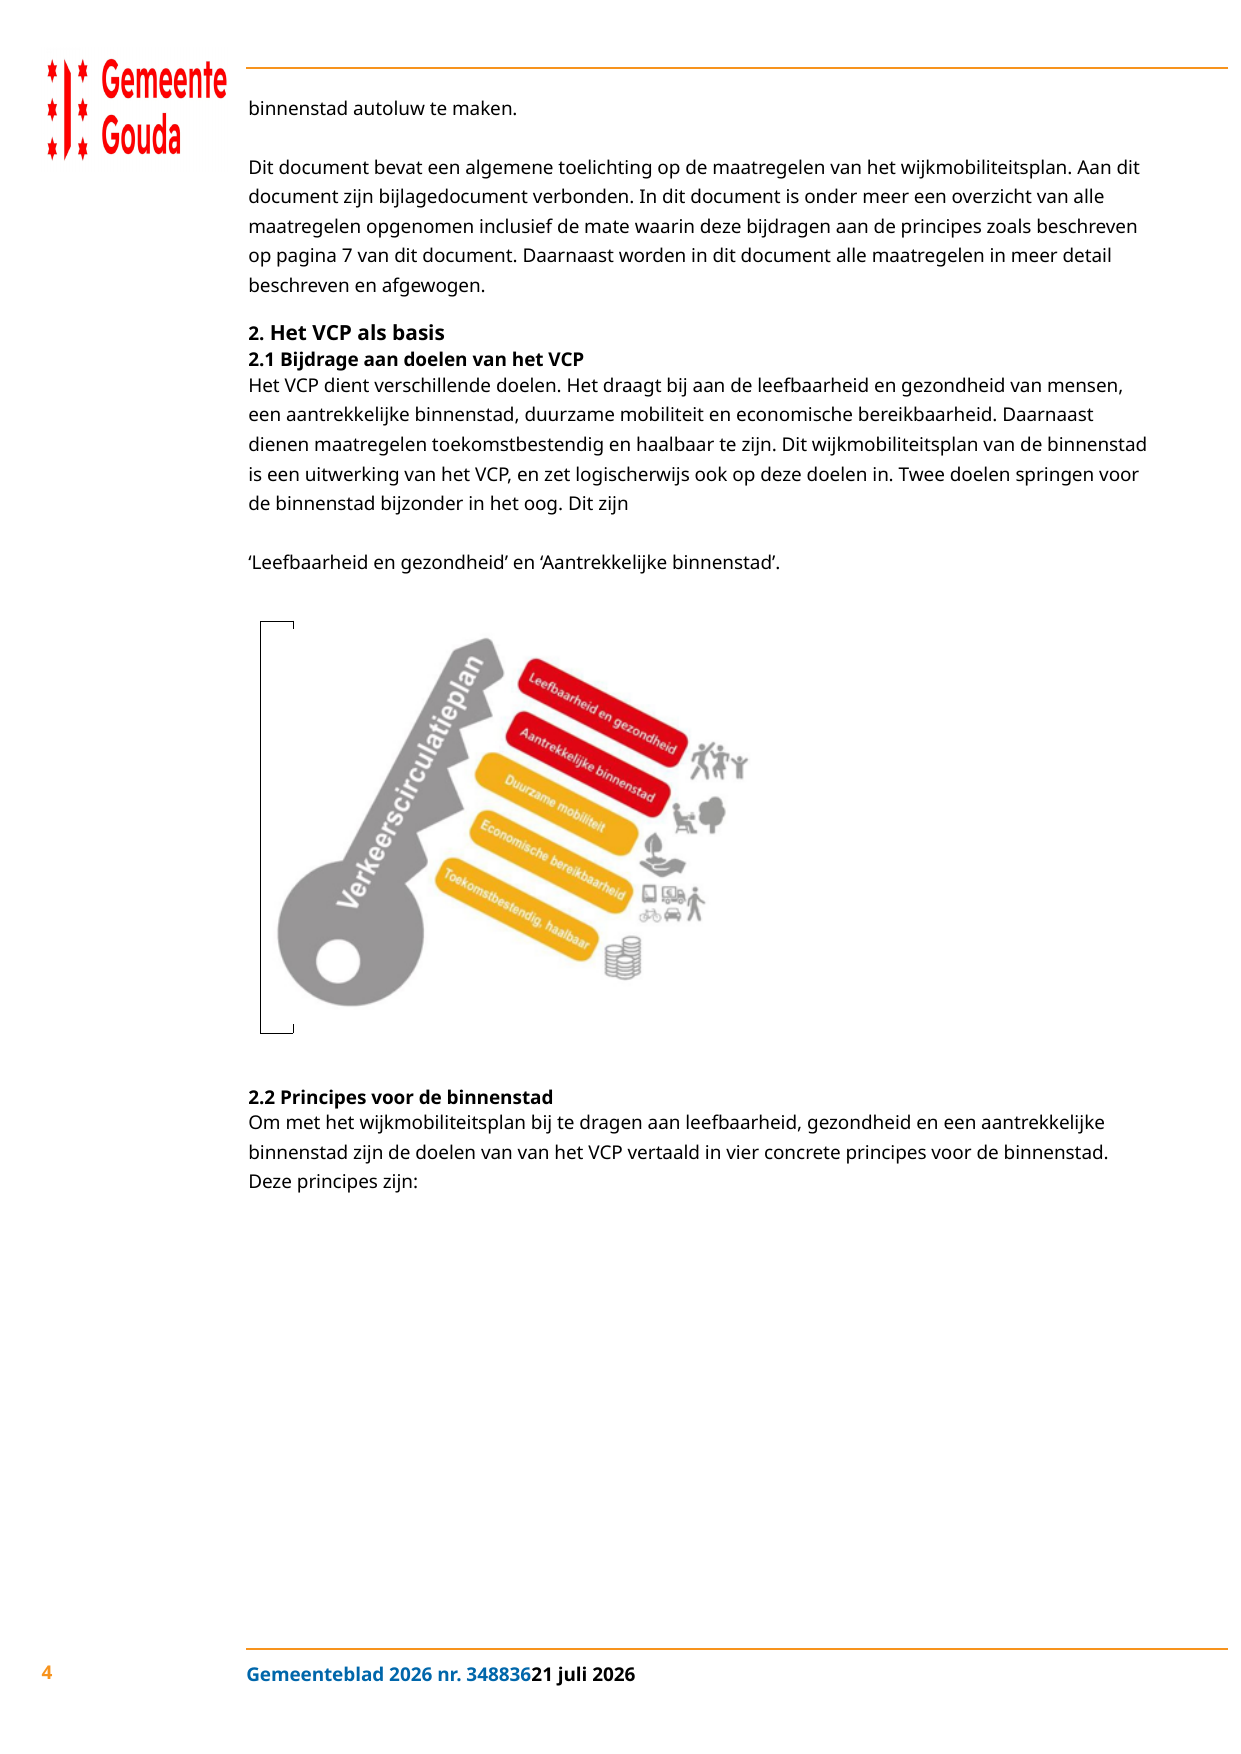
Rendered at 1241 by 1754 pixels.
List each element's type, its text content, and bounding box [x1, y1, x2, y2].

text Om met het wijkmobiliteitsplan bij te dragen aan leefbaarheid, gezondheid en een aantrekkelijke binnenstad zijn de doelen van van het VCP vertaald in vier concrete principes voor de binnenstad. Deze principes zijn: [248, 1109, 1152, 1194]
text 2.1 Bijdrage aan doelen van het VCP [248, 346, 1152, 372]
picture [268, 629, 1173, 1024]
text Het VCP dient verschillende doelen. Het draagt bij aan de leefbaarheid en gezondheid van mensen, een aantrekkelijke binnenstad, duurzame mobiliteit en economische bereikbaarheid. Daarnaast dienen maatregelen toekomstbestendig en haalbaar te zijn. Dit wijkmobiliteitsplan van de binnenstad is een uitwerking van het VCP, en zet logischerwijs ook op deze doelen in. Twee doelen springen voor de binnenstad bijzonder in het oog. Dit zijn [248, 372, 1152, 516]
picture [41, 47, 231, 172]
text binnenstad autoluw te maken. [248, 95, 1152, 121]
text 2.2 Principes voor de binnenstad [248, 1084, 1152, 1109]
text Dit document bevat een algemene toelichting op de maatregelen van het wijkmobiliteitsplan. Aan dit document zijn bijlagedocument verbonden. In dit document is onder meer een overzicht van alle maatregelen opgenomen inclusief de mate waarin deze bijdragen aan de principes zoals beschreven op pagina 7 van dit document. Daarnaast worden in dit document alle maatregelen in meer detail beschreven en afgewogen. [248, 154, 1152, 298]
text ‘Leefbaarheid en gezondheid’ en ‘Aantrekkelijke binnenstad’. [248, 549, 1152, 575]
text 2. Het VCP als basis [248, 318, 1152, 346]
